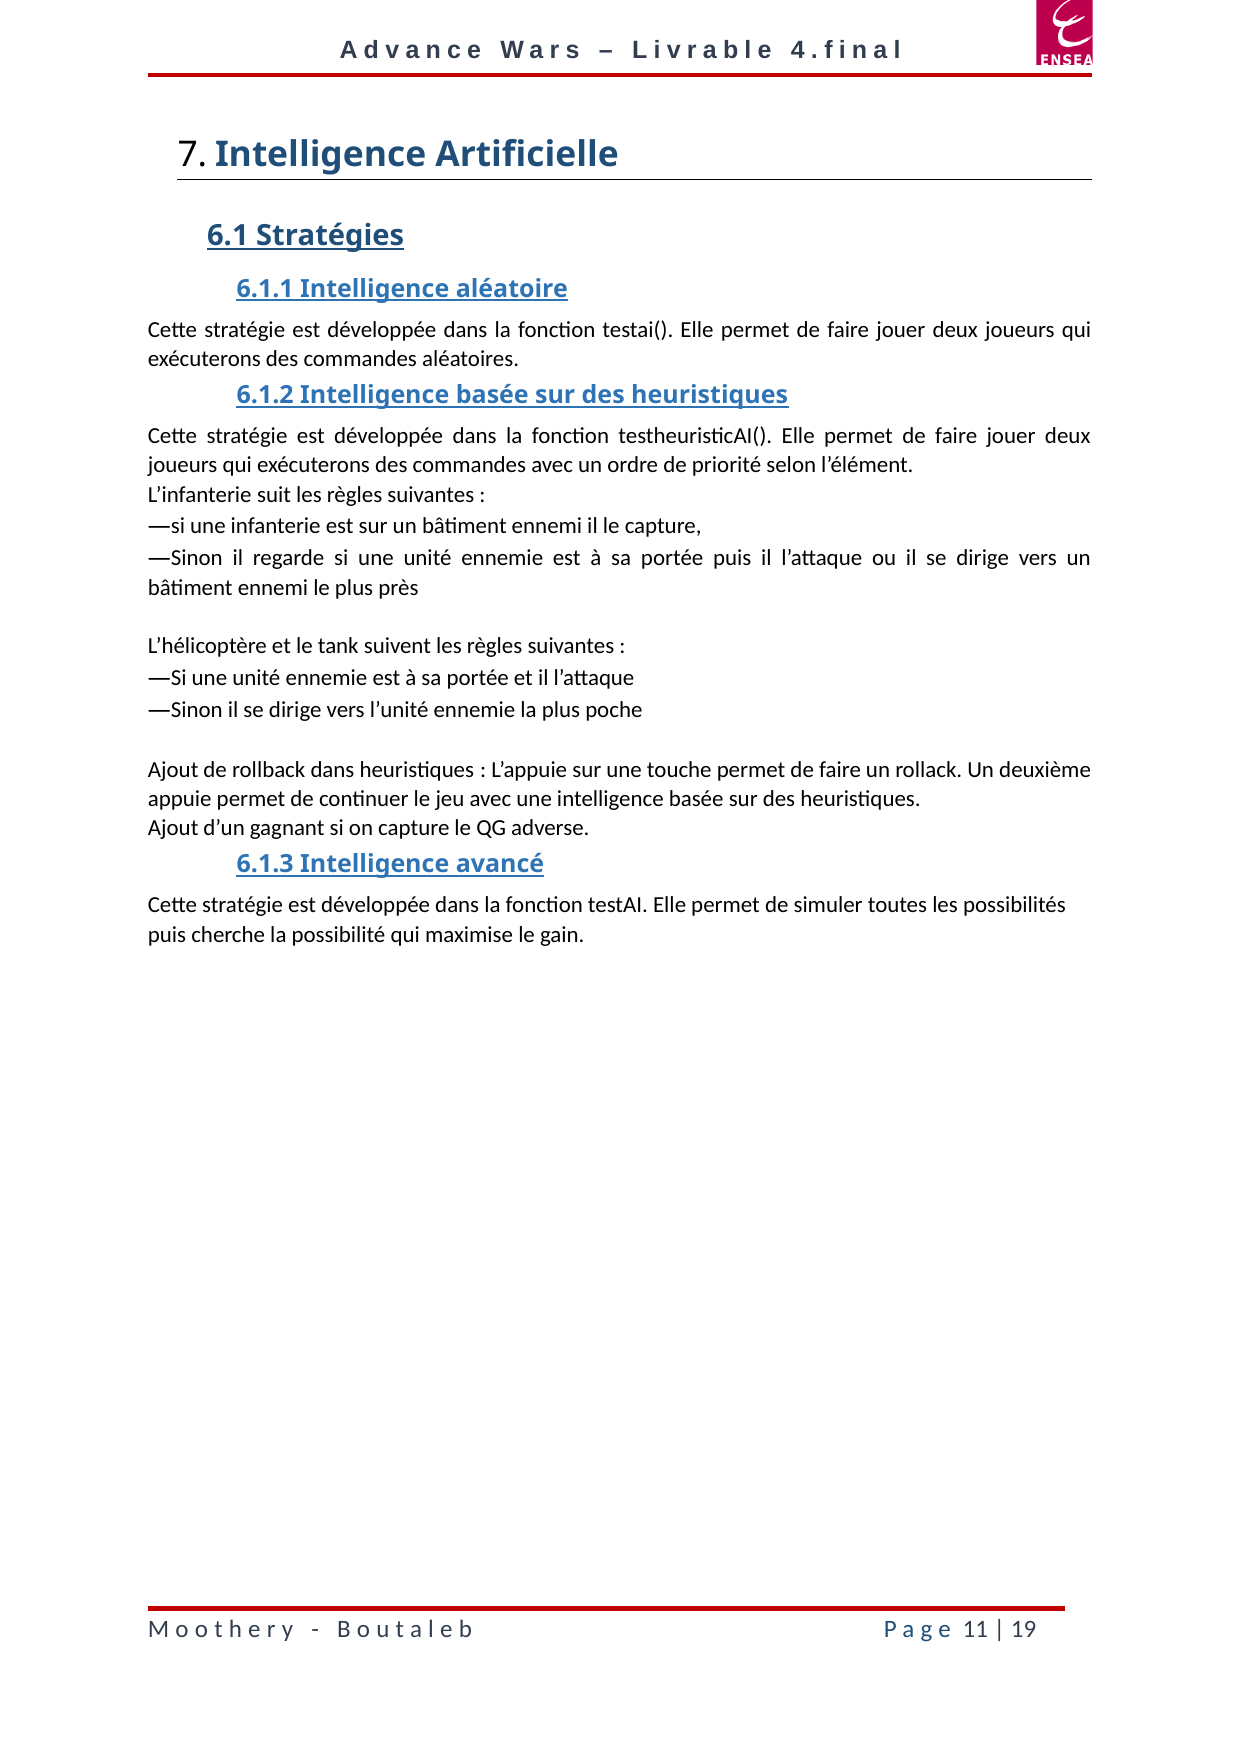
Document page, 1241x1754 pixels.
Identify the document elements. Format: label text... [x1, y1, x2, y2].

text —Sinon il se dirige vers l’unité ennemie la plus poche [148, 693, 1092, 724]
text L’hélicoptère et le tank suivent les règles suivantes : [148, 632, 1092, 660]
text —Si une unité ennemie est à sa portée et il l’attaque [148, 661, 1092, 692]
text L’infanterie suit les règles suivantes : [148, 480, 1092, 508]
subtitle Intelligence Artificielle [177, 128, 1092, 179]
subtitle 6.1.3 Intelligence avancé [236, 846, 1092, 880]
text Ajout d’un gagnant si on capture le QG adverse. [148, 813, 1092, 841]
text Cette stratégie est développée dans la fonction testheuristicAI(). Elle permet de faire jouer deux joueurs qui exécuterons des commandes avec un ordre de priorité selon l’élément. [148, 422, 1092, 479]
text Cette stratégie est développée dans la fonction testAI. Elle permet de simuler toutes les possibilités puis cherche la possibilité qui maximise le gain. [148, 891, 1092, 948]
text —Sinon il regarde si une unité ennemie est à sa portée puis il l’attaque ou il se dirige vers un bâtiment ennemi le plus près [148, 541, 1092, 602]
subtitle 6.1.2 Intelligence basée sur des heuristiques [236, 377, 1092, 411]
text Cette stratégie est développée dans la fonction testai(). Elle permet de faire jouer deux joueurs qui exécuterons des commandes aléatoires. [148, 315, 1092, 372]
subtitle 6.1.1 Intelligence aléatoire [236, 271, 1092, 304]
text —si une infanterie est sur un bâtiment ennemi il le capture, [148, 509, 1092, 540]
subtitle 6.1 Stratégies [207, 214, 1092, 254]
text Ajout de rollback dans heuristiques : L’appuie sur une touche permet de faire un rollack. Un deuxième appuie permet de continuer le jeu avec une intelligence basée sur des heuristiques. [148, 755, 1092, 812]
